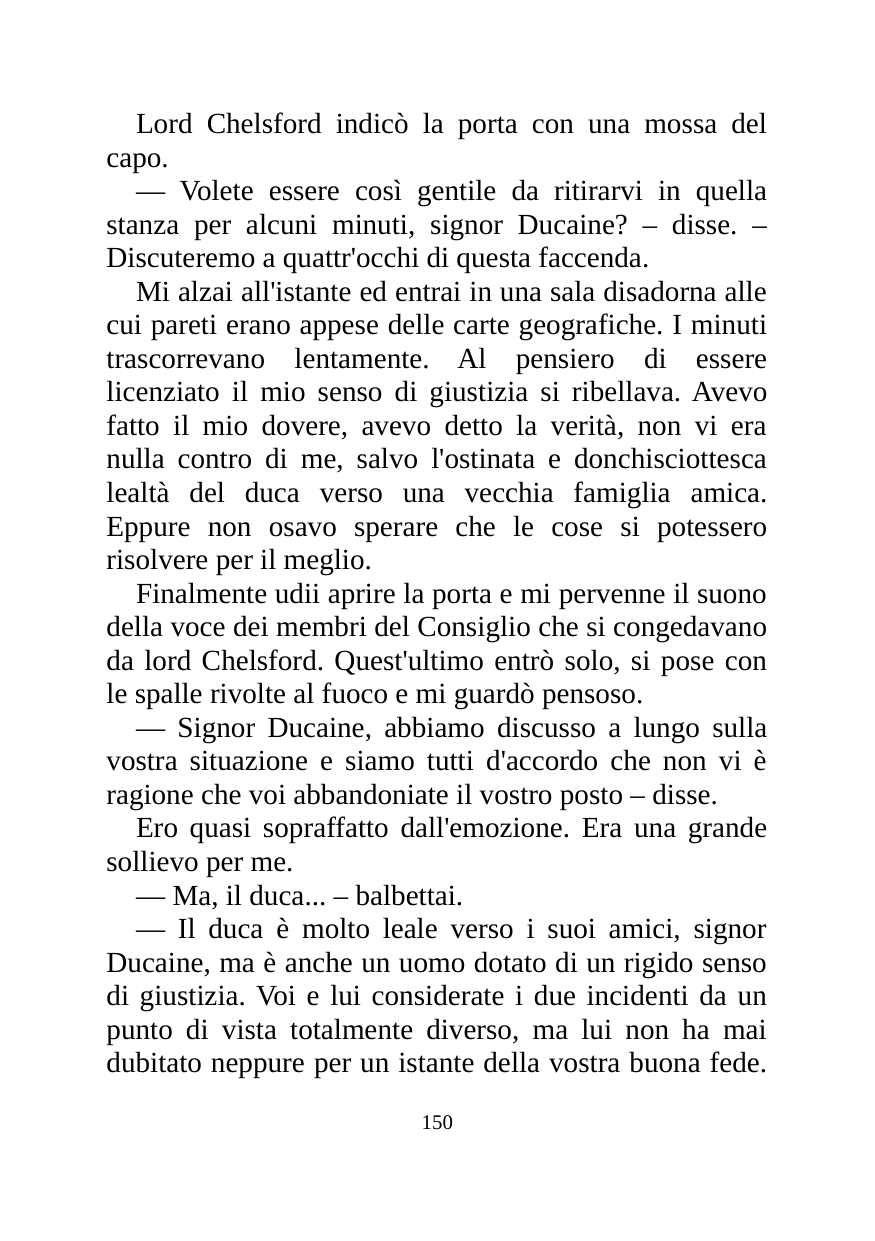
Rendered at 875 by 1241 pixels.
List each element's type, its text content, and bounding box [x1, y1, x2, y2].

text Mi alzai all'istante ed entrai in una sala disadorna alle cui pareti erano appese delle carte geografiche. I minuti trascorrevano lentamente. Al pensiero di essere licenziato il mio senso di giustizia si ribellava. Avevo fatto il mio dovere, avevo detto la verità, non vi era nulla contro di me, salvo l'ostinata e donchisciottesca lealtà del duca verso una vecchia famiglia amica. Eppure non osavo sperare che le cose si potessero risolvere per il meglio. [106, 274, 768, 576]
text Ero quasi sopraffatto dall'emozione. Era una grande sollievo per me. [106, 811, 768, 878]
text Lord Chelsford indicò la porta con una mossa del capo. [106, 106, 768, 173]
text — Signor Ducaine, abbiamo discusso a lungo sulla vostra situazione e siamo tutti d'accordo che non vi è ragione che voi abbandoniate il vostro posto – disse. [106, 710, 768, 811]
text — Il duca è molto leale verso i suoi amici, signor Ducaine, ma è anche un uomo dotato di un rigido senso di giustizia. Voi e lui considerate i due incidenti da un punto di vista totalmente diverso, ma lui non ha mai dubitato neppure per un istante della vostra buona fede. [106, 911, 768, 1079]
text Finalmente udii aprire la porta e mi pervenne il suono della voce dei membri del Consiglio che si congedavano da lord Chelsford. Quest'ultimo entrò solo, si pose con le spalle rivolte al fuoco e mi guardò pensoso. [106, 576, 768, 710]
text — Volete essere così gentile da ritirarvi in quella stanza per alcuni minuti, signor Ducaine? – disse. – Discuteremo a quattr'occhi di questa faccenda. [106, 173, 768, 274]
text — Ma, il duca... – balbettai. [106, 878, 768, 911]
